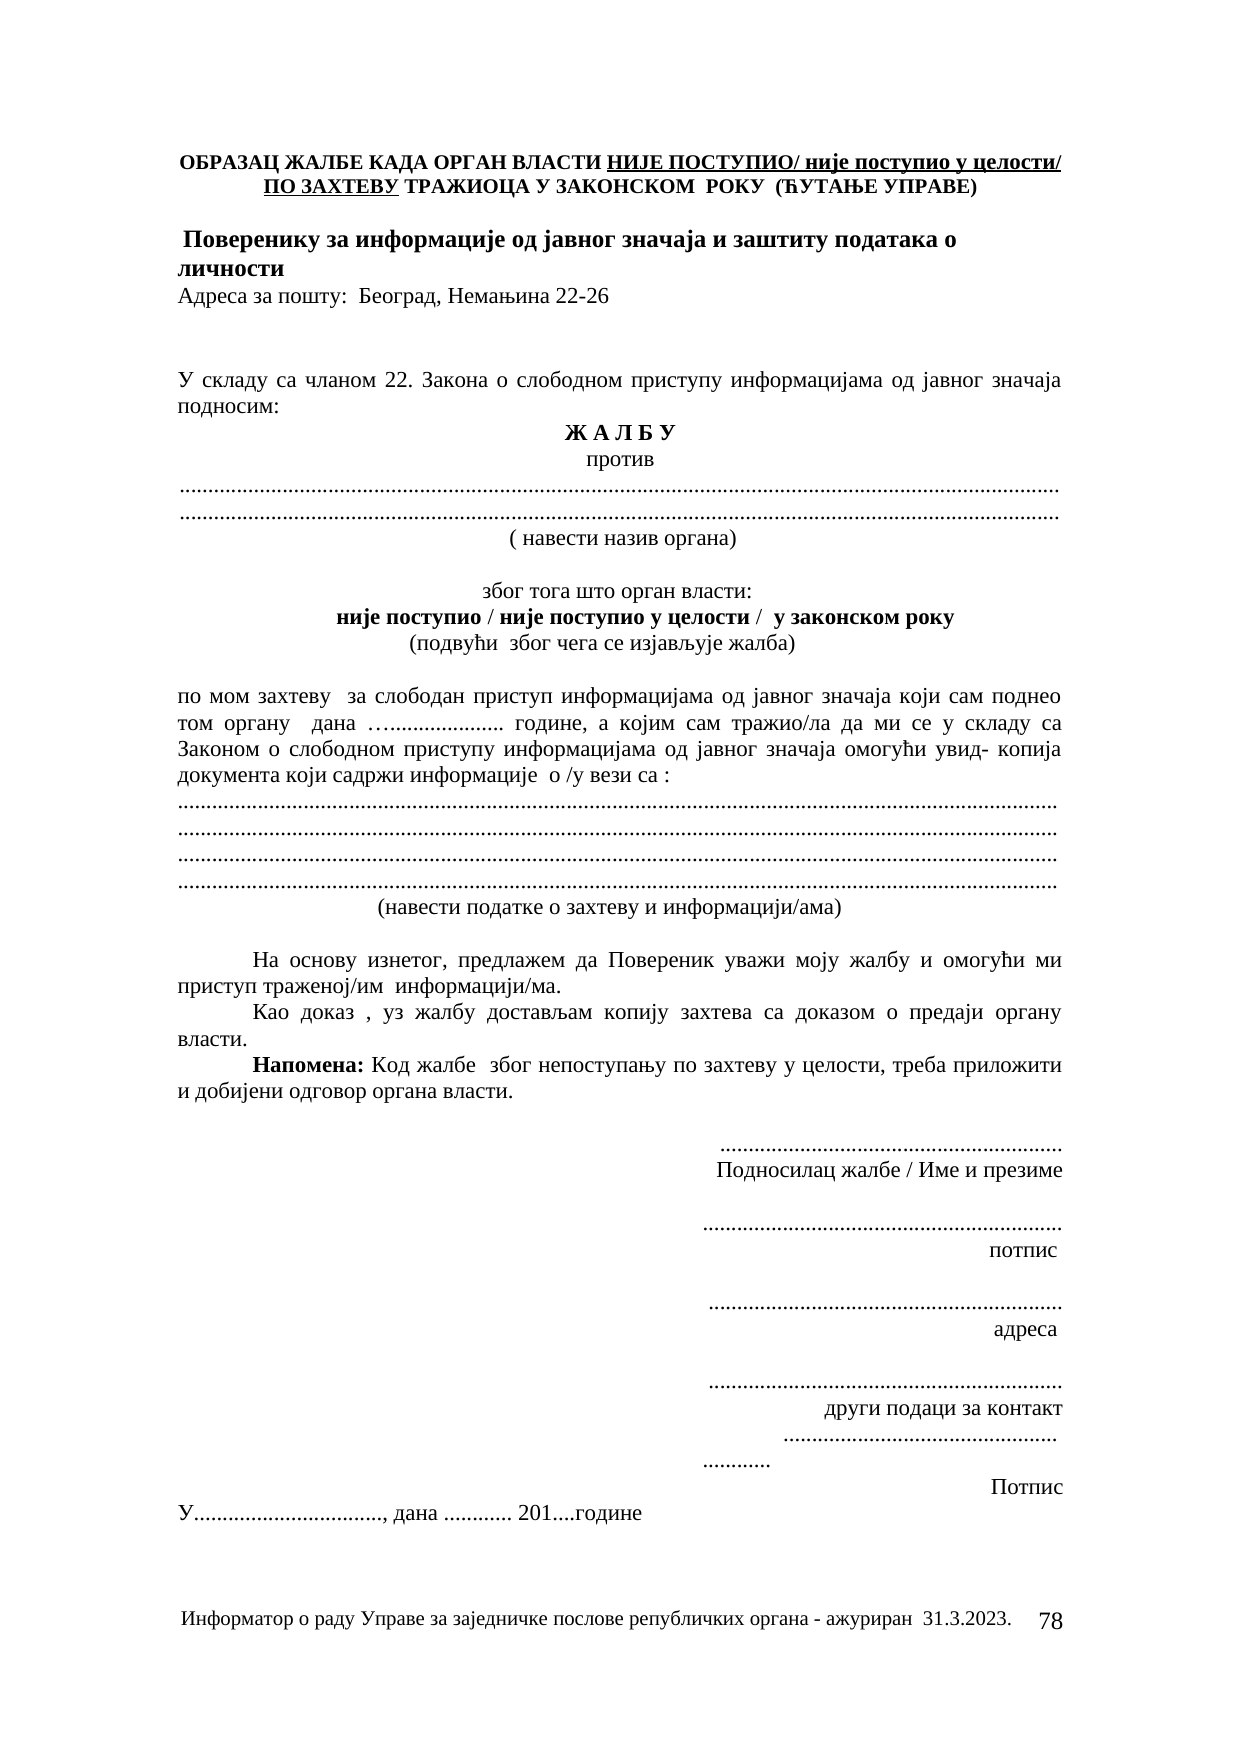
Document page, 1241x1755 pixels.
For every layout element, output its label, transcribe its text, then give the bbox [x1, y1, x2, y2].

text .......................................................................................................................................................... [177, 814, 1063, 840]
text против [177, 445, 1063, 471]
text Напомена: Код жалбе због непоступању по захтеву у целости, треба приложити и добијени одговор органа власти. [177, 1051, 1063, 1104]
text .......................................................................................................................................................... [177, 788, 1063, 814]
text ............................................................ [177, 1420, 1063, 1473]
text На основу изнетог, предлажем да Повереник уважи моју жалбу и омогући ми приступ траженој/им информацији/ма. [177, 946, 1063, 998]
text У................................., дана ............ 201....године [177, 1499, 1063, 1526]
text због тога што орган власти: [177, 577, 1063, 603]
text У складу са чланом 22. Закона о слободном приступу информацијама од јавног значаја подносим: [177, 366, 1063, 419]
text .......................................................................................................................................................... [177, 867, 1063, 893]
text .......................................................................................................................................................... [177, 498, 1063, 524]
text .............................................................. адреса [302, 1288, 1063, 1341]
text ОБРАЗАЦ ЖАЛБЕ КАДА ОРГАН ВЛАСТИ НИЈЕ ПОСТУПИО/ није поступио у целости/ ПО ЗАХТЕВУ ТРАЖИОЦА У ЗАКОНСКОМ РОКУ (ЋУТАЊЕ УПРАВЕ) [177, 148, 1063, 198]
text Као доказ , уз жалбу достављам копију захтева са доказом о предаји органу власти. [177, 998, 1063, 1051]
text (навести податке о захтеву и информацији/ама) [177, 893, 1063, 919]
text Ж А Л Б У [177, 419, 1063, 445]
text ............................................................ [702, 1130, 1063, 1157]
text (подвући због чега се изјављује жалба) [215, 629, 1063, 656]
text није поступио / није поступио у целости / у законском року [227, 603, 1063, 629]
text Повереникy за информације од јавног значаја и заштиту података о личности [177, 224, 1063, 282]
text .......................................................................................................................................................... [177, 840, 1063, 867]
text Потпис [702, 1473, 1063, 1499]
text Подносилац жалбе / Име и презиме [702, 1157, 1063, 1183]
text ( навести назив органа) [177, 524, 1063, 550]
text .............................................................. други подаци за контакт [302, 1367, 1063, 1420]
text по мом захтеву за слободан приступ информацијама од јавног значаја који сам поднео том органу дана ….................... године, а којим сам тражио/ла да ми се у складу са Законом о слободном приступу информацијама од јавног значаја омогући увид- копија документа који садржи информације о /у вези са : [177, 682, 1063, 788]
text ............................................................... потпис [702, 1209, 1063, 1262]
text Адреса за пошту: Београд, Немањина 22-26 [177, 282, 1063, 308]
text .......................................................................................................................................................... [177, 471, 1063, 498]
